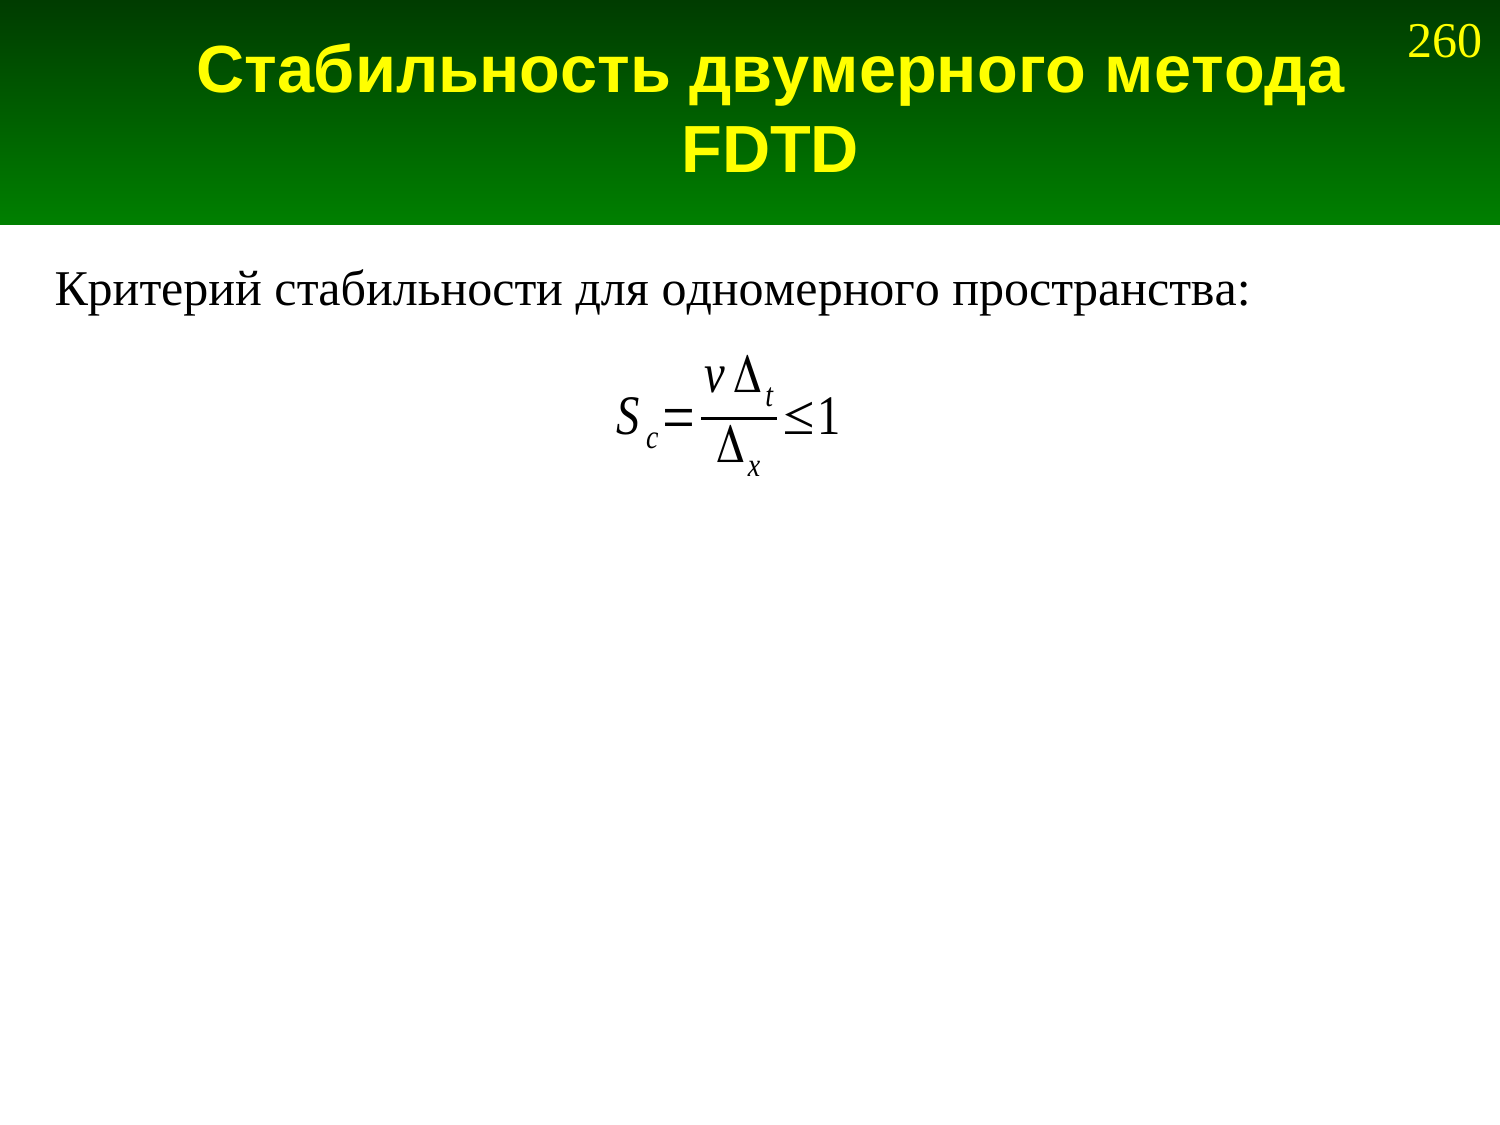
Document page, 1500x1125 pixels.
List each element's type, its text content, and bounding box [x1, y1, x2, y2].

title Стабильность двумерного метода FDTD [100, 7, 1441, 204]
text_box Критерий стабильности для одномерного пространства: [39, 248, 1267, 323]
chart [602, 343, 853, 485]
